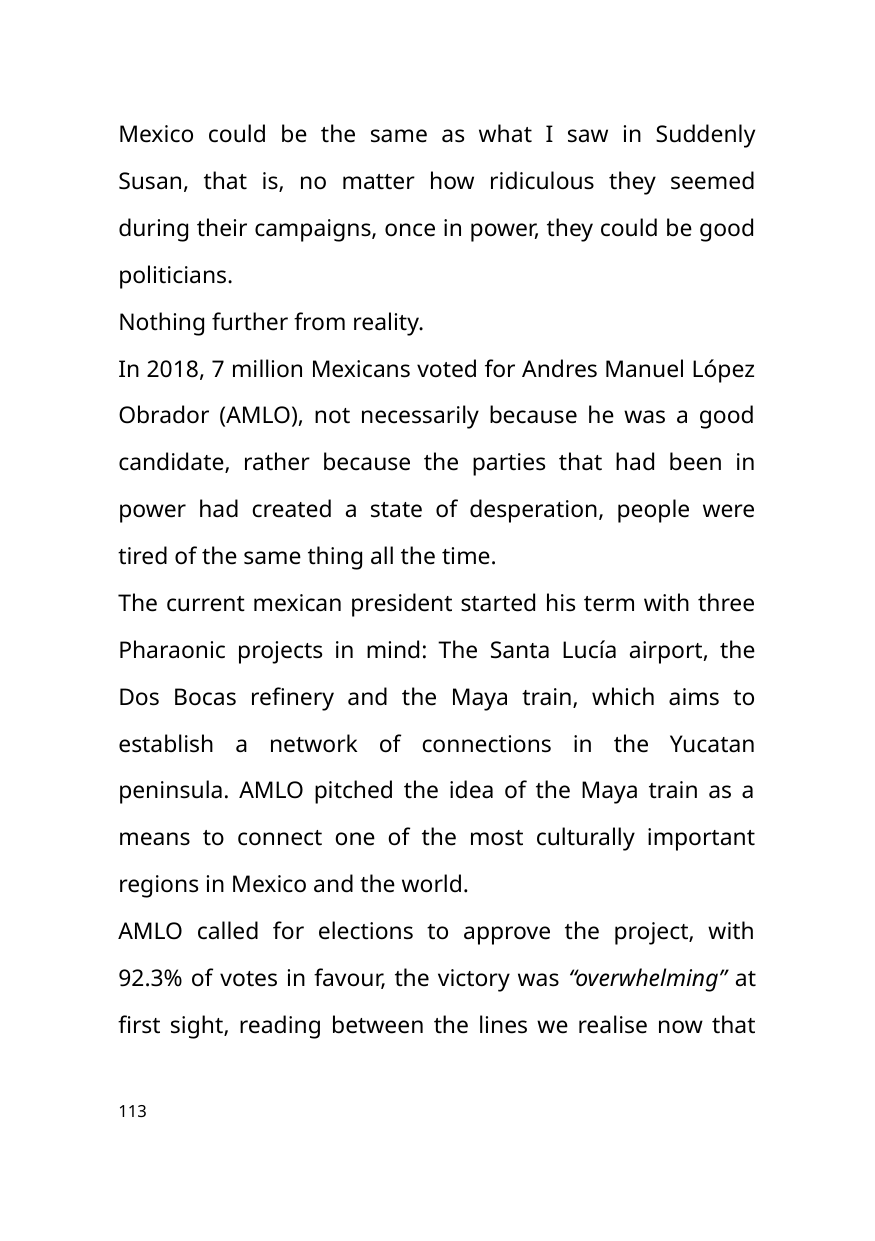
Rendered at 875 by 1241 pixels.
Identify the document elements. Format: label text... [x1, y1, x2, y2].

text Nothing further from reality. [118, 306, 756, 337]
text AMLO called for elections to approve the project, with 92.3% of votes in favour, the victory was “overwhelming” at first sight, reading between the lines we realise now that [118, 915, 756, 1040]
text The current mexican president started his term with three Pharaonic projects in mind: The Santa Lucía airport, the Dos Bocas refinery and the Maya train, which aims to establish a network of connections in the Yucatan peninsula. AMLO pitched the idea of the Maya train as a means to connect one of the most culturally important regions in Mexico and the world. [118, 587, 756, 899]
text In 2018, 7 million Mexicans voted for Andres Manuel López Obrador (AMLO), not necessarily because he was a good candidate, rather because the parties that had been in power had created a state of desperation, people were tired of the same thing all the time. [118, 352, 756, 571]
text Mexico could be the same as what I saw in Suddenly Susan, that is, no matter how ridiculous they seemed during their campaigns, once in power, they could be good politicians. [118, 118, 756, 290]
